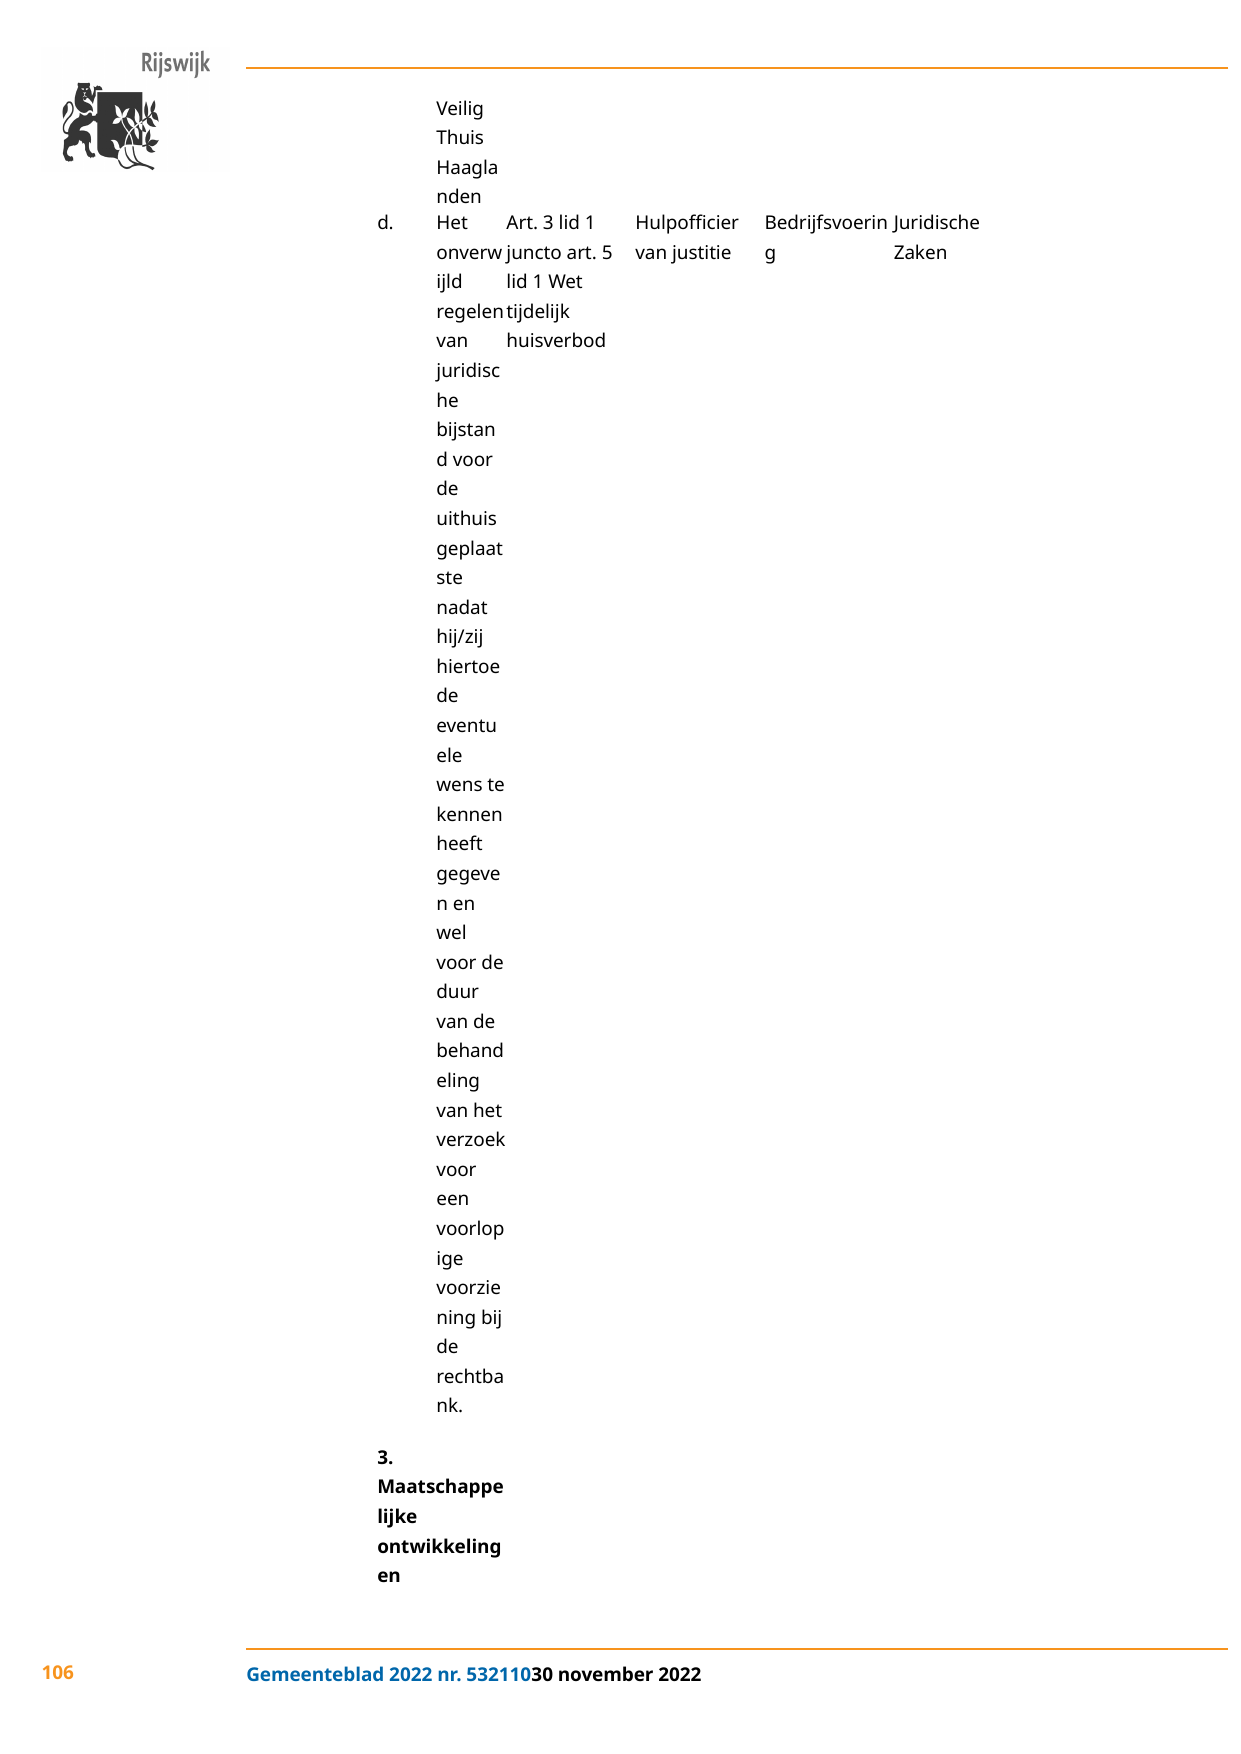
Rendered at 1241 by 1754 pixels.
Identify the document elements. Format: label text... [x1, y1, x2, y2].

table_cell [894, 95, 1022, 209]
table_cell [248, 95, 377, 209]
table_cell [1023, 1444, 1152, 1588]
table_cell [1023, 95, 1152, 209]
table_cell Het onverwijld regelen van juridische bijstand voor de uithuisgeplaatste nadat hij/zij hiertoe de eventuele wens te kennen heeft gegeven en wel voor de duur van de behandeling van het verzoek voor een voorlopige voorziening bij de rechtbank. [377, 209, 506, 1418]
table_cell Bedrijfsvoering [764, 209, 893, 1418]
table_cell [635, 1444, 764, 1588]
table_cell [764, 1444, 893, 1588]
picture [41, 47, 231, 172]
table_cell Hulpofficier van justitie [635, 209, 764, 1418]
table_cell [1023, 1418, 1152, 1444]
table_cell [894, 1418, 1022, 1444]
table_cell [635, 95, 764, 209]
table_cell Juridische Zaken [894, 209, 1022, 1418]
table_cell [506, 1418, 635, 1444]
table_cell 3. Maatschappelijke ontwikkelingen [377, 1444, 506, 1588]
table_cell [506, 95, 635, 209]
table_cell Veilig Thuis Haaglanden [377, 95, 506, 209]
table_cell [635, 1418, 764, 1444]
table_cell [248, 1444, 377, 1588]
table_cell [248, 1418, 377, 1444]
table_cell [764, 95, 893, 209]
table_cell [764, 1418, 893, 1444]
table_cell [506, 1444, 635, 1588]
table_cell [377, 1418, 506, 1444]
table_cell [1023, 209, 1152, 1418]
table_cell [894, 1444, 1022, 1588]
table_cell [248, 209, 377, 1418]
table_cell Art. 3 lid 1 juncto art. 5 lid 1 Wet tijdelijk huisverbod [506, 209, 635, 1418]
